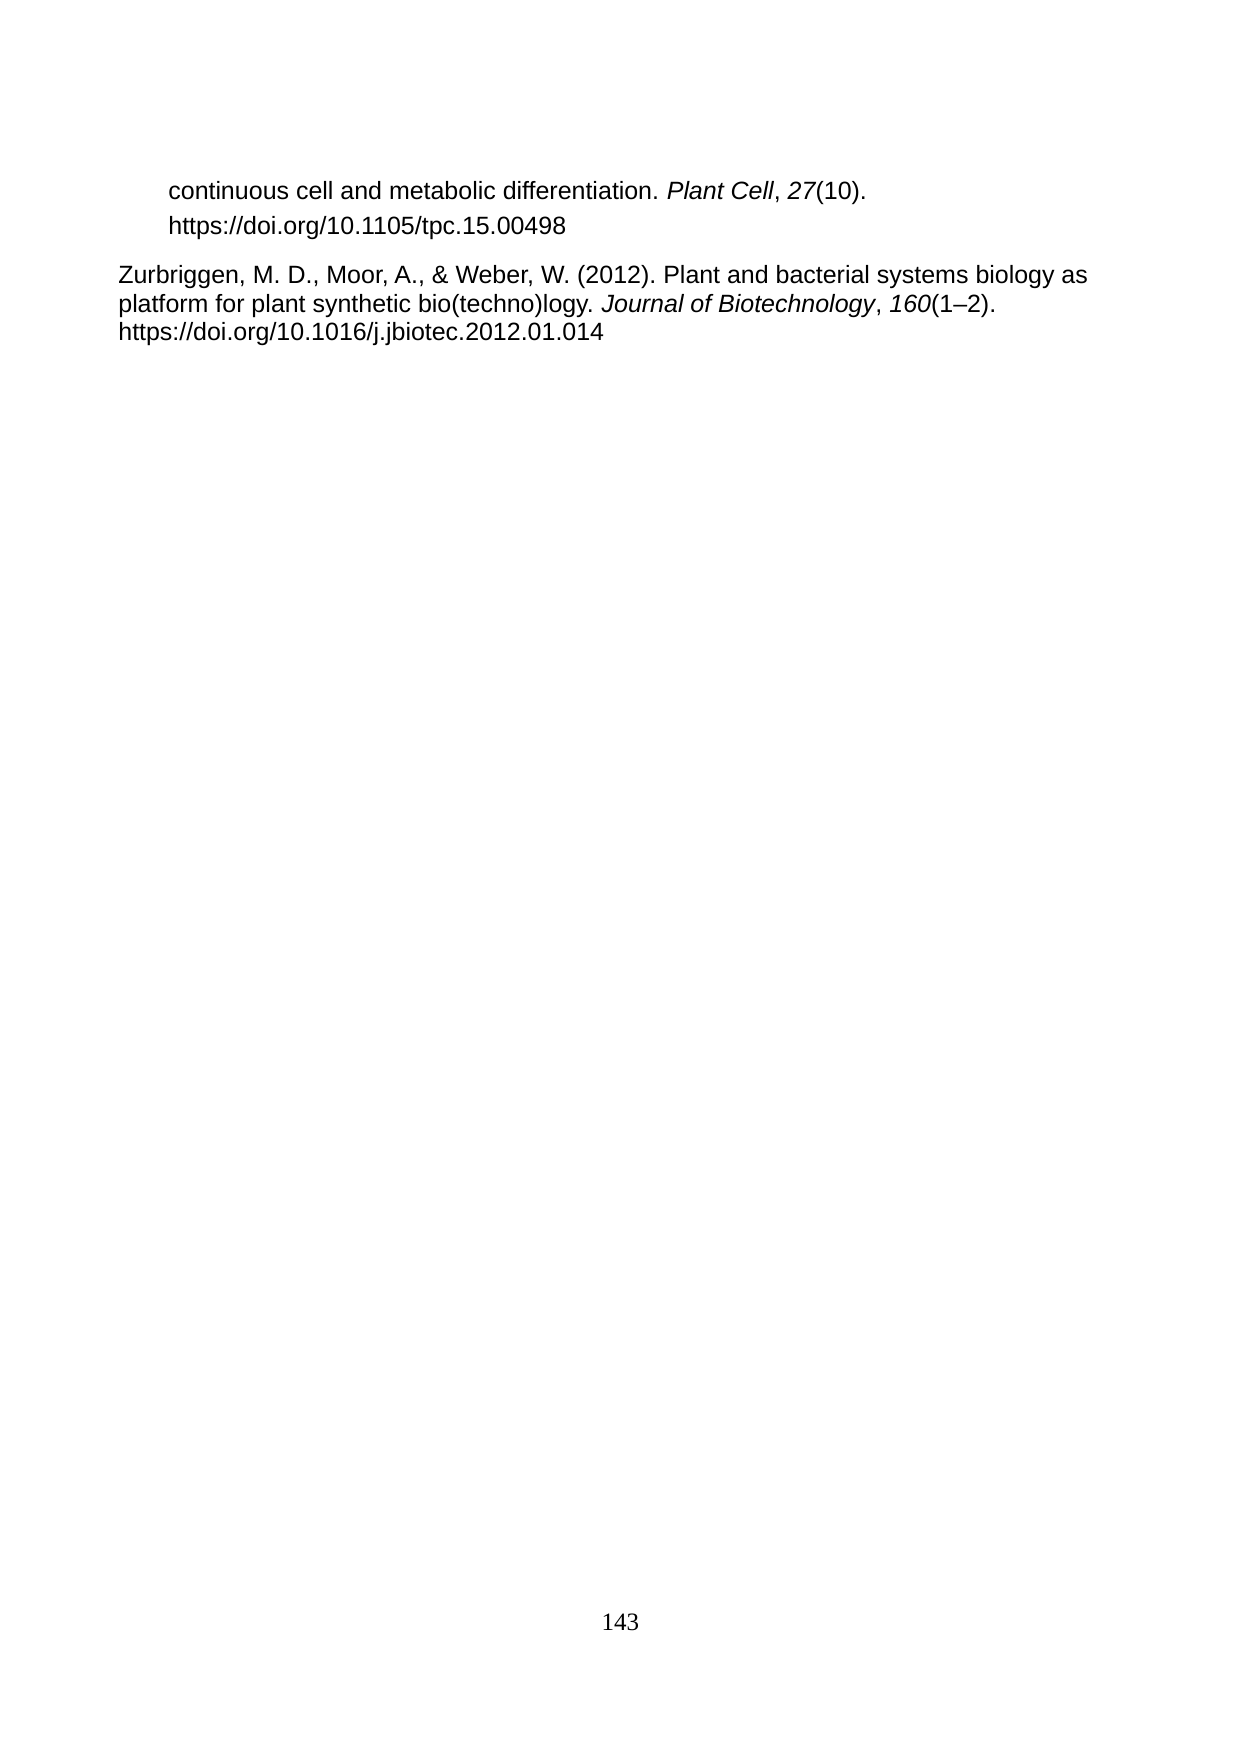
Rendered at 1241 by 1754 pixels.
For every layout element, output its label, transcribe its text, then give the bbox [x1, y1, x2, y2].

text Zurbriggen, M. D., Moor, A., & Weber, W. (2012). Plant and bacterial systems biology as platform for plant synthetic bio(techno)logy. Journal of Biotechnology, 160(1–2). https://doi.org/10.1016/j.jbiotec.2012.01.014 [118, 260, 1122, 346]
text continuous cell and metabolic differentiation. Plant Cell, 27(10). https://doi.org/10.1105/tpc.15.00498 [118, 176, 1122, 239]
